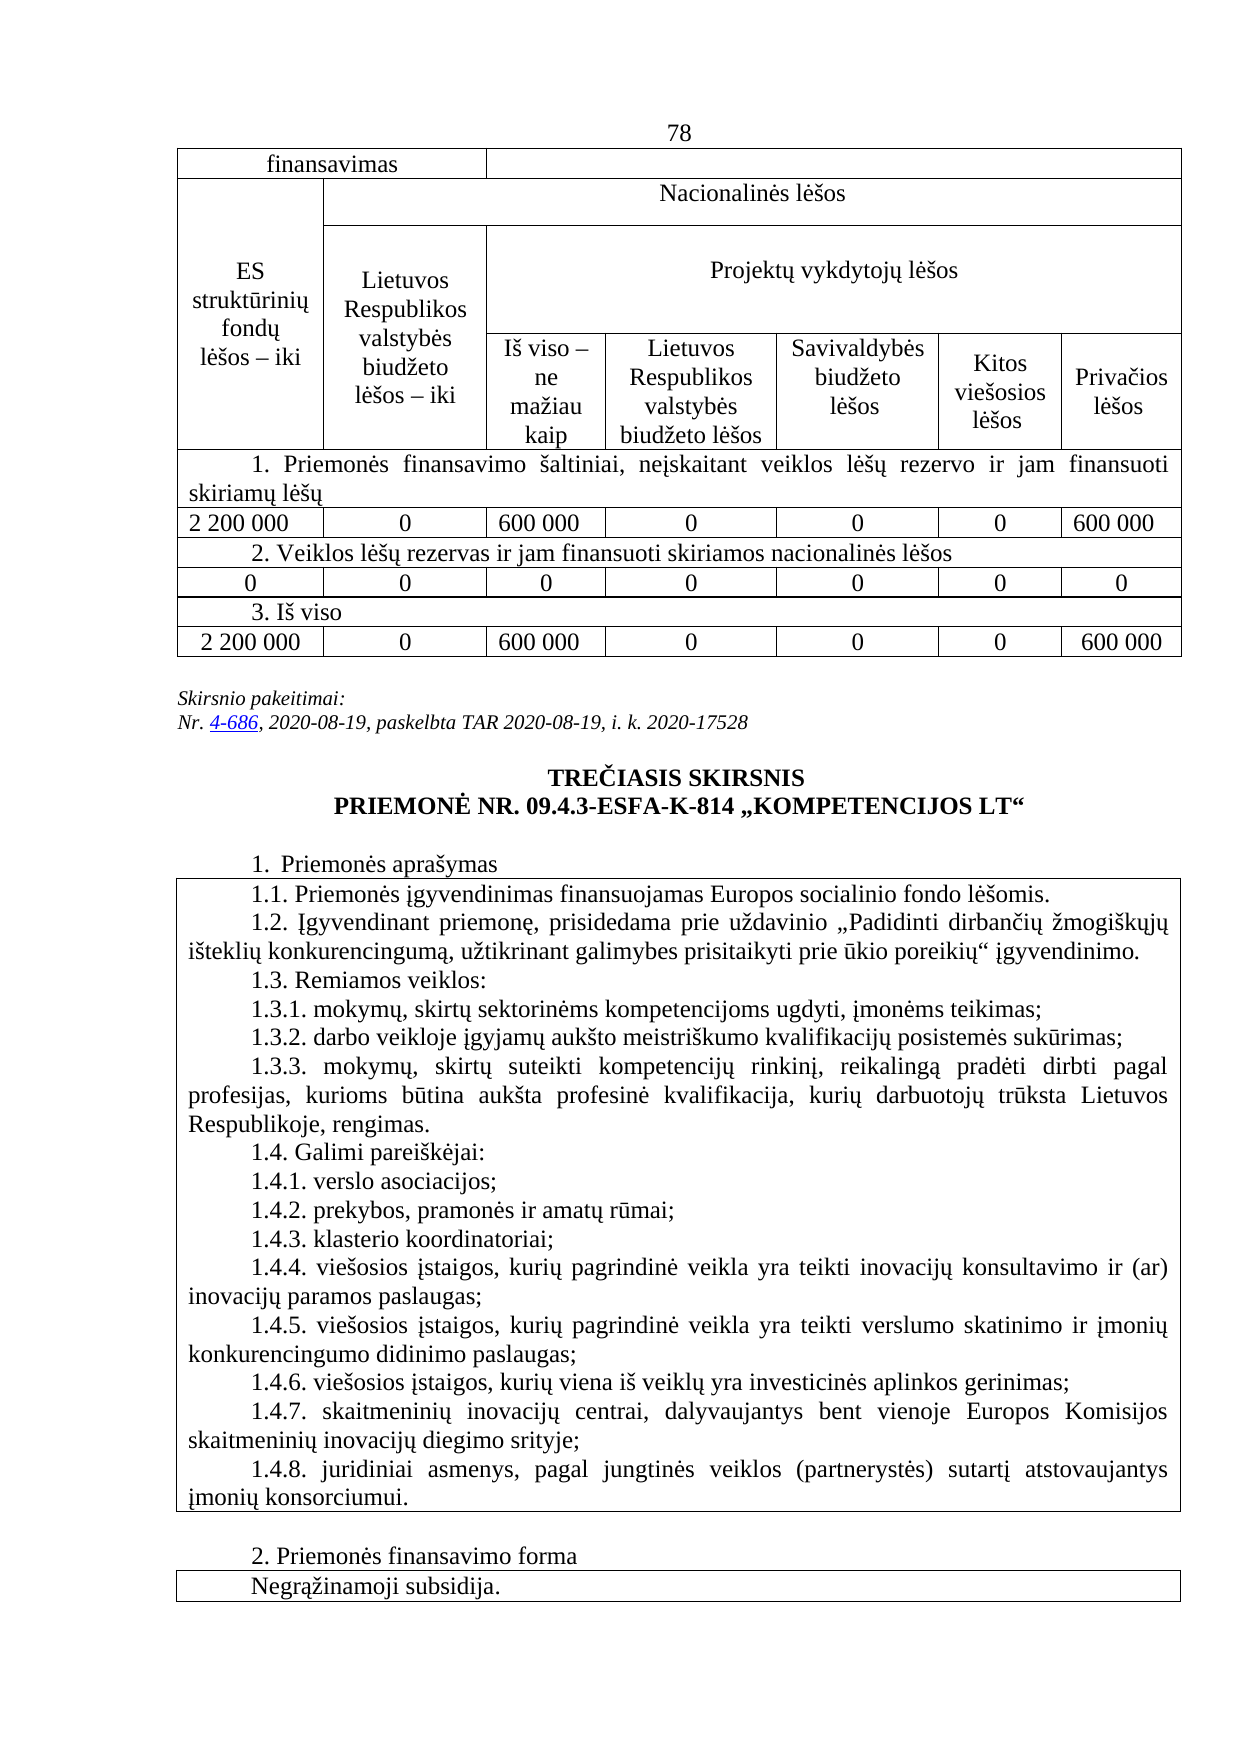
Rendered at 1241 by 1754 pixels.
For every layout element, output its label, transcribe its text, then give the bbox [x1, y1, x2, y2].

text Nr. 4-686, 2020-08-19, paskelbta TAR 2020-08-19, i. k. 2020-17528 [177, 710, 1181, 734]
table_cell 0 [606, 627, 776, 656]
table_cell 2. Veiklos lėšų rezervas ir jam finansuoti skiriamos nacionalinės lėšos [178, 538, 1181, 567]
table_cell Kitos viešosios lėšos [939, 334, 1061, 448]
table_cell 1.3. Remiamos veiklos: 1.3.1. mokymų, skirtų sektorinėms kompetencijoms ugdyti, įmonėms teikimas; 1.3.2. darbo veikloje įgyjamų aukšto meistriškumo kvalifikacijų posistemės sukūrimas; 1.3.3. mokymų, skirtų suteikti kompetencijų rinkinį, reikalingą pradėti dirbti pagal profesijas, kurioms būtina aukšta profesinė kvalifikacija, kurių darbuotojų trūksta Lietuvos Respublikoje, rengimas. [177, 965, 1180, 1137]
table_cell 0 [939, 568, 1061, 596]
table_cell 1. Priemonės finansavimo šaltiniai, neįskaitant veiklos lėšų rezervo ir jam finansuoti skiriamų lėšų [178, 450, 1181, 507]
table_cell 0 [939, 627, 1061, 656]
table_cell Lietuvos Respublikos valstybės biudžeto lėšos [606, 334, 776, 448]
table_cell 600 000 [487, 508, 605, 537]
table_cell 600 000 [487, 627, 605, 656]
table_cell 0 [324, 627, 486, 656]
table_cell Projektų vykdytojų lėšos [487, 226, 1181, 332]
table_cell 2 200 000 [178, 627, 323, 656]
table_cell 0 [777, 568, 938, 596]
text 2. Priemonės finansavimo forma [177, 1541, 1181, 1570]
table_header Negrąžinamoji subsidija. [177, 1571, 1180, 1601]
table_cell 0 [606, 568, 776, 596]
text Skirsnio pakeitimai: [177, 686, 1181, 710]
table_cell 3. Iš viso [178, 598, 1181, 626]
table_cell 600 000 [1062, 508, 1181, 537]
table_cell 0 [939, 508, 1061, 537]
table_cell 1.2. Įgyvendinant priemonę, prisidedama prie uždavinio „Padidinti dirbančių žmogiškųjų išteklių konkurencingumą, užtikrinant galimybes prisitaikyti prie ūkio poreikių“ įgyvendinimo. [177, 908, 1180, 965]
table_cell 0 [606, 508, 776, 537]
table_header finansavimas [178, 149, 486, 177]
table_cell 0 [178, 568, 323, 596]
text 1. Priemonės aprašymas [177, 849, 1181, 878]
table_cell 600 000 [1062, 627, 1181, 656]
table_cell 0 [324, 508, 486, 537]
table_cell ES struktūrinių fondų lėšos – iki [178, 179, 323, 448]
table_cell 0 [487, 568, 605, 596]
table_cell 0 [777, 508, 938, 537]
table_cell 0 [777, 627, 938, 656]
table_cell 0 [1062, 568, 1181, 596]
table_cell 0 [324, 568, 486, 596]
table_header [487, 149, 1181, 177]
table_cell 2 200 000 [178, 508, 323, 537]
table_cell Lietuvos Respublikos valstybės biudžeto lėšos – iki [324, 226, 486, 448]
text PRIEMONĖ NR. 09.4.3-ESFA-K-814 „KOMPETENCIJOS lt“ [177, 791, 1181, 820]
table_cell Savivaldybės biudžeto lėšos [777, 334, 938, 448]
table_cell Iš viso – ne mažiau kaip [487, 334, 605, 448]
table_cell 1.4. Galimi pareiškėjai: 1.4.1. verslo asociacijos; 1.4.2. prekybos, pramonės ir amatų rūmai; 1.4.3. klasterio koordinatoriai; 1.4.4. viešosios įstaigos, kurių pagrindinė veikla yra teikti inovacijų konsultavimo ir (ar) inovacijų paramos paslaugas; 1.4.5. viešosios įstaigos, kurių pagrindinė veikla yra teikti verslumo skatinimo ir įmonių konkurencingumo didinimo paslaugas; 1.4.6. viešosios įstaigos, kurių viena iš veiklų yra investicinės aplinkos gerinimas; 1.4.7. skaitmeninių inovacijų centrai, dalyvaujantys bent vienoje Europos Komisijos skaitmeninių inovacijų diegimo srityje; 1.4.8. juridiniai asmenys, pagal jungtinės veiklos (partnerystės) sutartį atstovaujantys įmonių konsorciumui. [177, 1138, 1180, 1511]
table_cell Privačios lėšos [1062, 334, 1181, 448]
text TREČIASIS SKIRSNIS [177, 763, 1181, 791]
table_header 1.1. Priemonės įgyvendinimas finansuojamas Europos socialinio fondo lėšomis. [177, 879, 1180, 907]
table_cell Nacionalinės lėšos [324, 179, 1181, 225]
